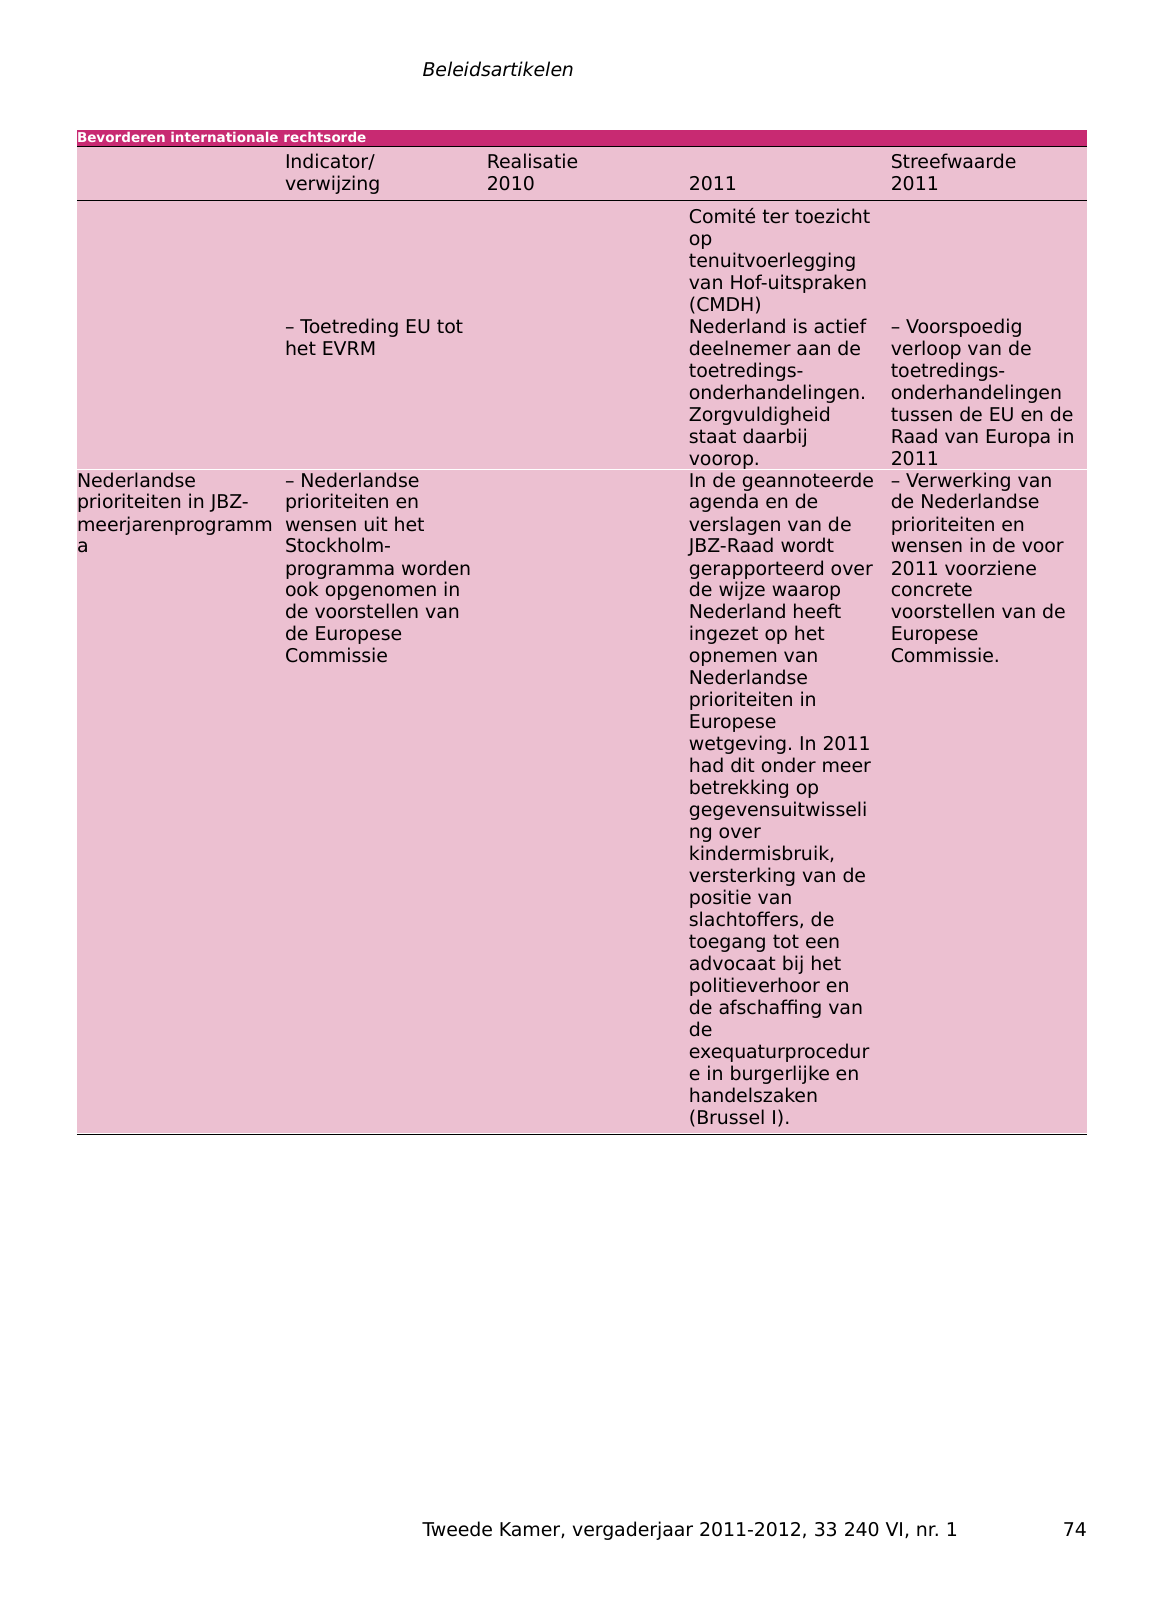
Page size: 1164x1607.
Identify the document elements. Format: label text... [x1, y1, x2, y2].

table_cell Nederland is actief deelnemer aan de toetredings-onderhandelingen. Zorgvuldigheid staat daarbij voorop. [683, 316, 885, 469]
table_cell 2010 [481, 173, 683, 200]
table_cell – Voorspoedig verloop van de toetredings-onderhandelingen tussen de EU en de Raad van Europa in 2011 [885, 316, 1087, 469]
table_cell In de geannoteerde agenda en de verslagen van de JBZ-Raad wordt gerapporteerd over de wijze waarop Nederland heeft ingezet op het opnemen van Nederlandse prioriteiten in Europese wetgeving. In 2011 had dit onder meer betrekking op gegevensuitwisseling over kindermisbruik, versterking van de positie van slachtoffers, de toegang tot een advocaat bij het politieverhoor en de afschaffing van de exequaturprocedure in burgerlijke en handelszaken (Brussel I). [683, 470, 885, 1133]
table_cell – Toetreding EU tot het EVRM [279, 316, 481, 469]
table_cell Streefwaarde [885, 147, 1087, 173]
table_cell [481, 316, 683, 469]
table_cell – Nederlandse prioriteiten en wensen uit het Stockholm-programma worden ook opgenomen in de voorstellen van de Europese Commissie [279, 470, 481, 1133]
table_cell verwijzing [279, 173, 481, 200]
table_cell Indicator/ [279, 147, 481, 173]
table_cell [683, 147, 885, 173]
table_cell – Verwerking van de Nederlandse prioriteiten en wensen in de voor 2011 voorziene concrete voorstellen van de Europese Commissie. [885, 470, 1087, 1133]
table_cell Nederlandse prioriteiten in JBZ-meerjarenprogramma [77, 470, 279, 1133]
table_cell Realisatie [481, 147, 683, 173]
table_cell Comité ter toezicht op tenuitvoerlegging van Hof-uitspraken (CMDH) [683, 201, 885, 316]
table_cell 2011 [683, 173, 885, 200]
table_cell [77, 147, 279, 173]
table_header Bevorderen internationale rechtsorde [77, 130, 1087, 146]
table_cell 2011 [885, 173, 1087, 200]
table_cell [481, 470, 683, 1133]
table_cell [77, 316, 279, 469]
table_cell [77, 173, 279, 200]
table_cell [481, 201, 683, 316]
table_cell [77, 201, 279, 316]
table_cell [885, 201, 1087, 316]
table_cell [279, 201, 481, 316]
